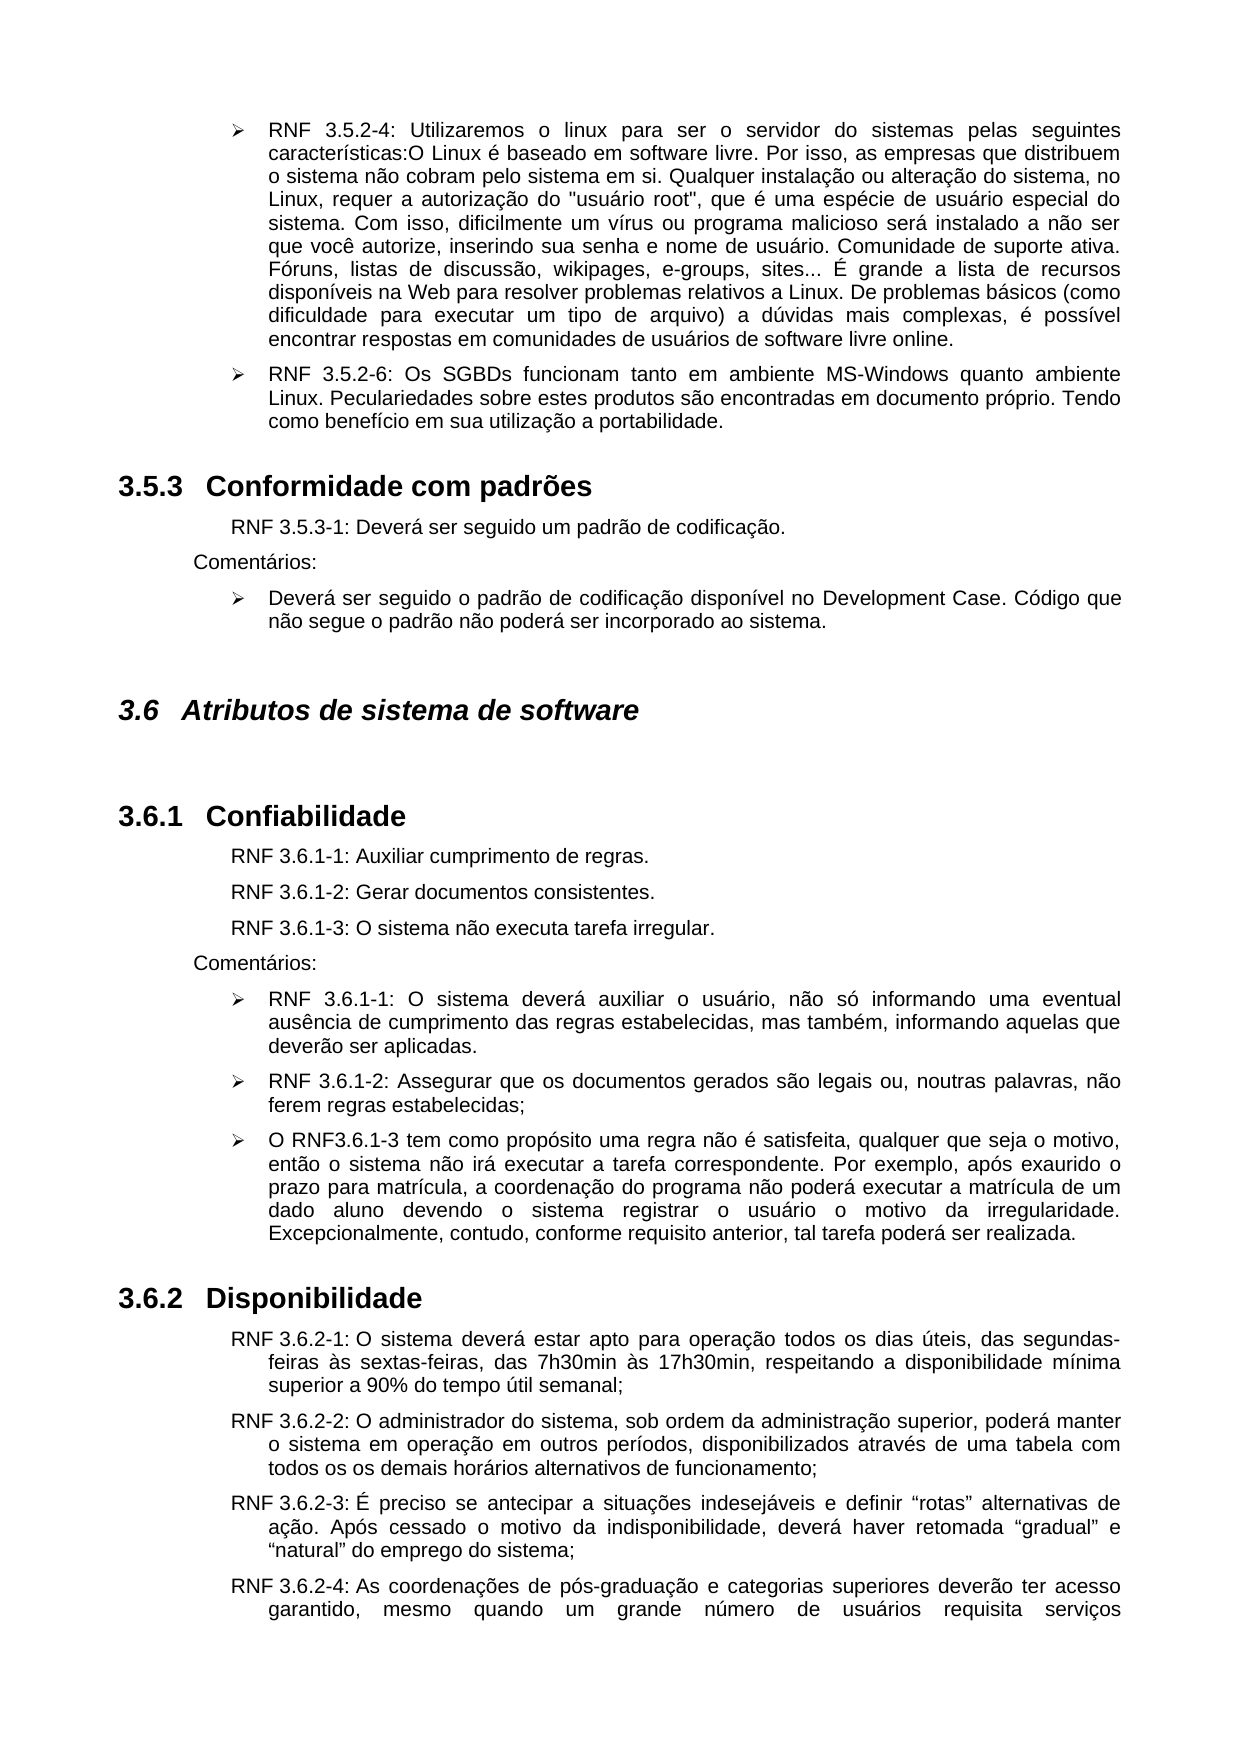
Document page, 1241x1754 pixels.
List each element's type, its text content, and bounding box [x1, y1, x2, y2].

text Comentários: [193, 551, 1122, 574]
subtitle Confiabilidade [118, 800, 1122, 832]
subtitle Disponibilidade [118, 1282, 1122, 1315]
subtitle Conformidade com padrões [118, 470, 1122, 503]
list RNF 3.6.1-2: Assegurar que os documentos gerados são legais ou, noutras palavras, não ferem regras estabelecidas; [231, 1070, 1122, 1116]
list RNF 3.5.2-6: Os SGBDs funcionam tanto em ambiente MS-Windows quanto ambiente Linux. Peculariedades sobre estes produtos são encontradas em documento próprio. Tendo como benefício em sua utilização a portabilidade. [231, 363, 1122, 433]
text Comentários: [193, 952, 1122, 975]
list RNF 3.6.1-1: O sistema deverá auxiliar o usuário, não só informando uma eventual ausência de cumprimento das regras estabelecidas, mas também, informando aquelas que deverão ser aplicadas. [231, 988, 1122, 1057]
list Deverá ser seguido o padrão de codificação disponível no Development Case. Código que não segue o padrão não poderá ser incorporado ao sistema. [231, 587, 1122, 633]
list As coordenações de pós-graduação e categorias superiores deverão ter acesso garantido, mesmo quando um grande número de usuários requisita serviços [231, 1574, 1122, 1621]
subtitle Atributos de sistema de software [118, 694, 1122, 726]
list O administrador do sistema, sob ordem da administração superior, poderá manter o sistema em operação em outros períodos, disponibilizados através de uma tabela com todos os os demais horários alternativos de funcionamento; [231, 1410, 1122, 1479]
list RNF 3.5.2-4: Utilizaremos o linux para ser o servidor do sistemas pelas seguintes características:O Linux é baseado em software livre. Por isso, as empresas que distribuem o sistema não cobram pelo sistema em si. Qualquer instalação ou alteração do sistema, no Linux, requer a autorização do "usuário root", que é uma espécie de usuário especial do sistema. Com isso, dificilmente um vírus ou programa malicioso será instalado a não ser que você autorize, inserindo sua senha e nome de usuário. Comunidade de suporte ativa. Fóruns, listas de discussão, wikipages, e-groups, sites... É grande a lista de recursos disponíveis na Web para resolver problemas relativos a Linux. De problemas básicos (como dificuldade para executar um tipo de arquivo) a dúvidas mais complexas, é possível encontrar respostas em comunidades de usuários de software livre online. [231, 118, 1122, 350]
list Deverá ser seguido um padrão de codificação. [231, 515, 1122, 538]
list É preciso se antecipar a situações indesejáveis e definir “rotas” alternativas de ação. Após cessado o motivo da indisponibilidade, deverá haver retomada “gradual” e “natural” do emprego do sistema; [231, 1492, 1122, 1562]
list O sistema deverá estar apto para operação todos os dias úteis, das segundas-feiras às sextas-feiras, das 7h30min às 17h30min, respeitando a disponibilidade mínima superior a 90% do tempo útil semanal; [231, 1328, 1122, 1397]
list O sistema não executa tarefa irregular. [231, 916, 1122, 939]
list O RNF3.6.1-3 tem como propósito uma regra não é satisfeita, qualquer que seja o motivo, então o sistema não irá executar a tarefa correspondente. Por exemplo, após exaurido o prazo para matrícula, a coordenação do programa não poderá executar a matrícula de um dado aluno devendo o sistema registrar o usuário o motivo da irregularidade. Excepcionalmente, contudo, conforme requisito anterior, tal tarefa poderá ser realizada. [231, 1129, 1122, 1245]
list Gerar documentos consistentes. [231, 881, 1122, 904]
list Auxiliar cumprimento de regras. [231, 845, 1122, 868]
